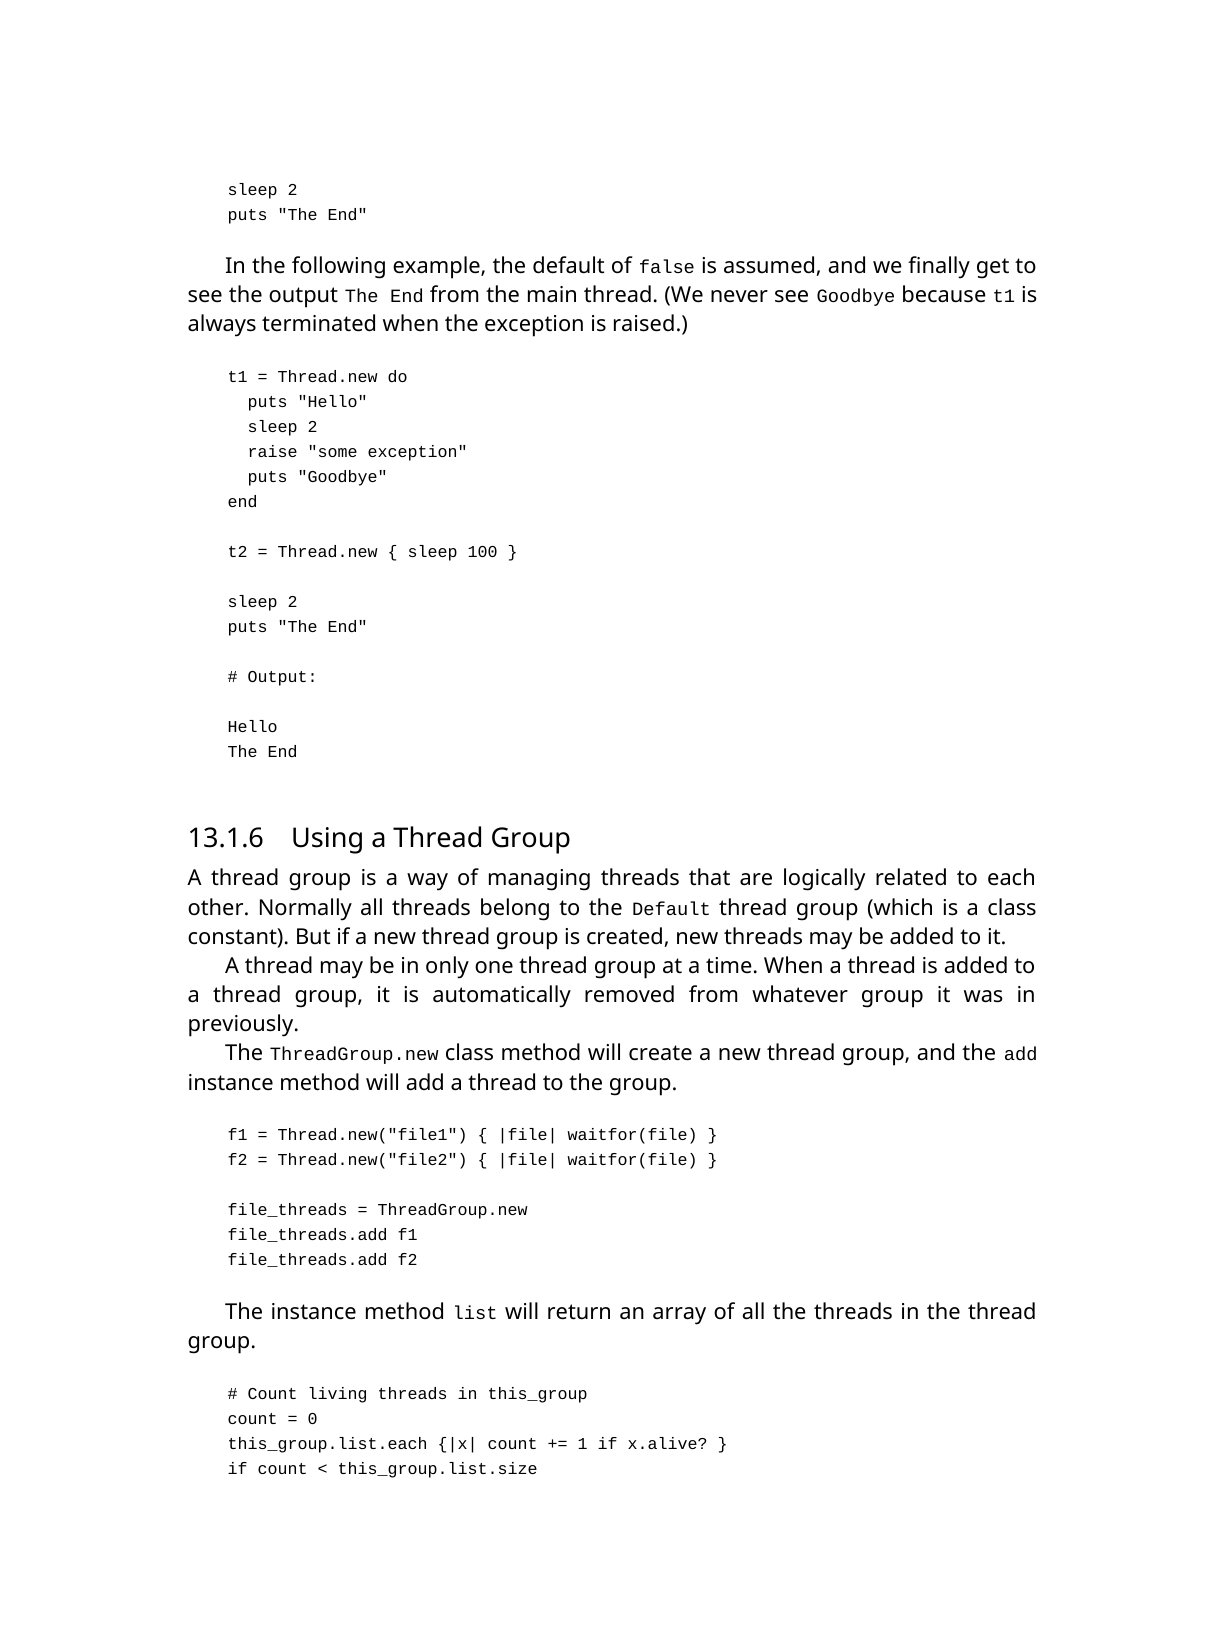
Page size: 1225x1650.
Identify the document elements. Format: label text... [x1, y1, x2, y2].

text In the following example, the default of false is assumed, and we finally get to see the output The End from the main thread. (We never see Goodbye because t1 is always terminated when the exception is raised.) [187, 250, 1037, 337]
text puts "The End" [187, 200, 1037, 225]
text f2 = Thread.new("file2") { |file| waitfor(file) } [187, 1146, 1037, 1171]
text t1 = Thread.new do [187, 362, 1037, 387]
text The ThreadGroup.new class method will create a new thread group, and the add instance method will add a thread to the group. [187, 1037, 1037, 1096]
text # Count living threads in this_group [187, 1379, 1037, 1404]
text raise "some exception" [187, 437, 1037, 462]
text The instance method list will return an array of all the threads in the thread group. [187, 1296, 1037, 1354]
text count = 0 [187, 1404, 1037, 1429]
text t2 = Thread.new { sleep 100 } [187, 537, 1037, 562]
text sleep 2 [187, 587, 1037, 612]
text sleep 2 [187, 412, 1037, 437]
text puts "Goodbye" [187, 462, 1037, 487]
text this_group.list.each {|x| count += 1 if x.alive? } [187, 1429, 1037, 1454]
text Hello [187, 712, 1037, 737]
text end [187, 487, 1037, 512]
text if count < this_group.list.size [187, 1454, 1037, 1479]
text f1 = Thread.new("file1") { |file| waitfor(file) } [187, 1121, 1037, 1146]
text file_threads = ThreadGroup.new [187, 1196, 1037, 1221]
text puts "The End" [187, 612, 1037, 637]
text file_threads.add f2 [187, 1246, 1037, 1271]
text sleep 2 [187, 175, 1037, 200]
text file_threads.add f1 [187, 1221, 1037, 1246]
text 13.1.6 Using a Thread Group [187, 823, 1037, 854]
text # Output: [187, 662, 1037, 687]
text A thread group is a way of managing threads that are logically related to each other. Normally all threads belong to the Default thread group (which is a class constant). But if a new thread group is created, new threads may be added to it. [187, 862, 1037, 950]
text puts "Hello" [187, 387, 1037, 412]
text A thread may be in only one thread group at a time. When a thread is added to a thread group, it is automatically removed from whatever group it was in previously. [187, 950, 1037, 1037]
text The End [187, 737, 1037, 762]
